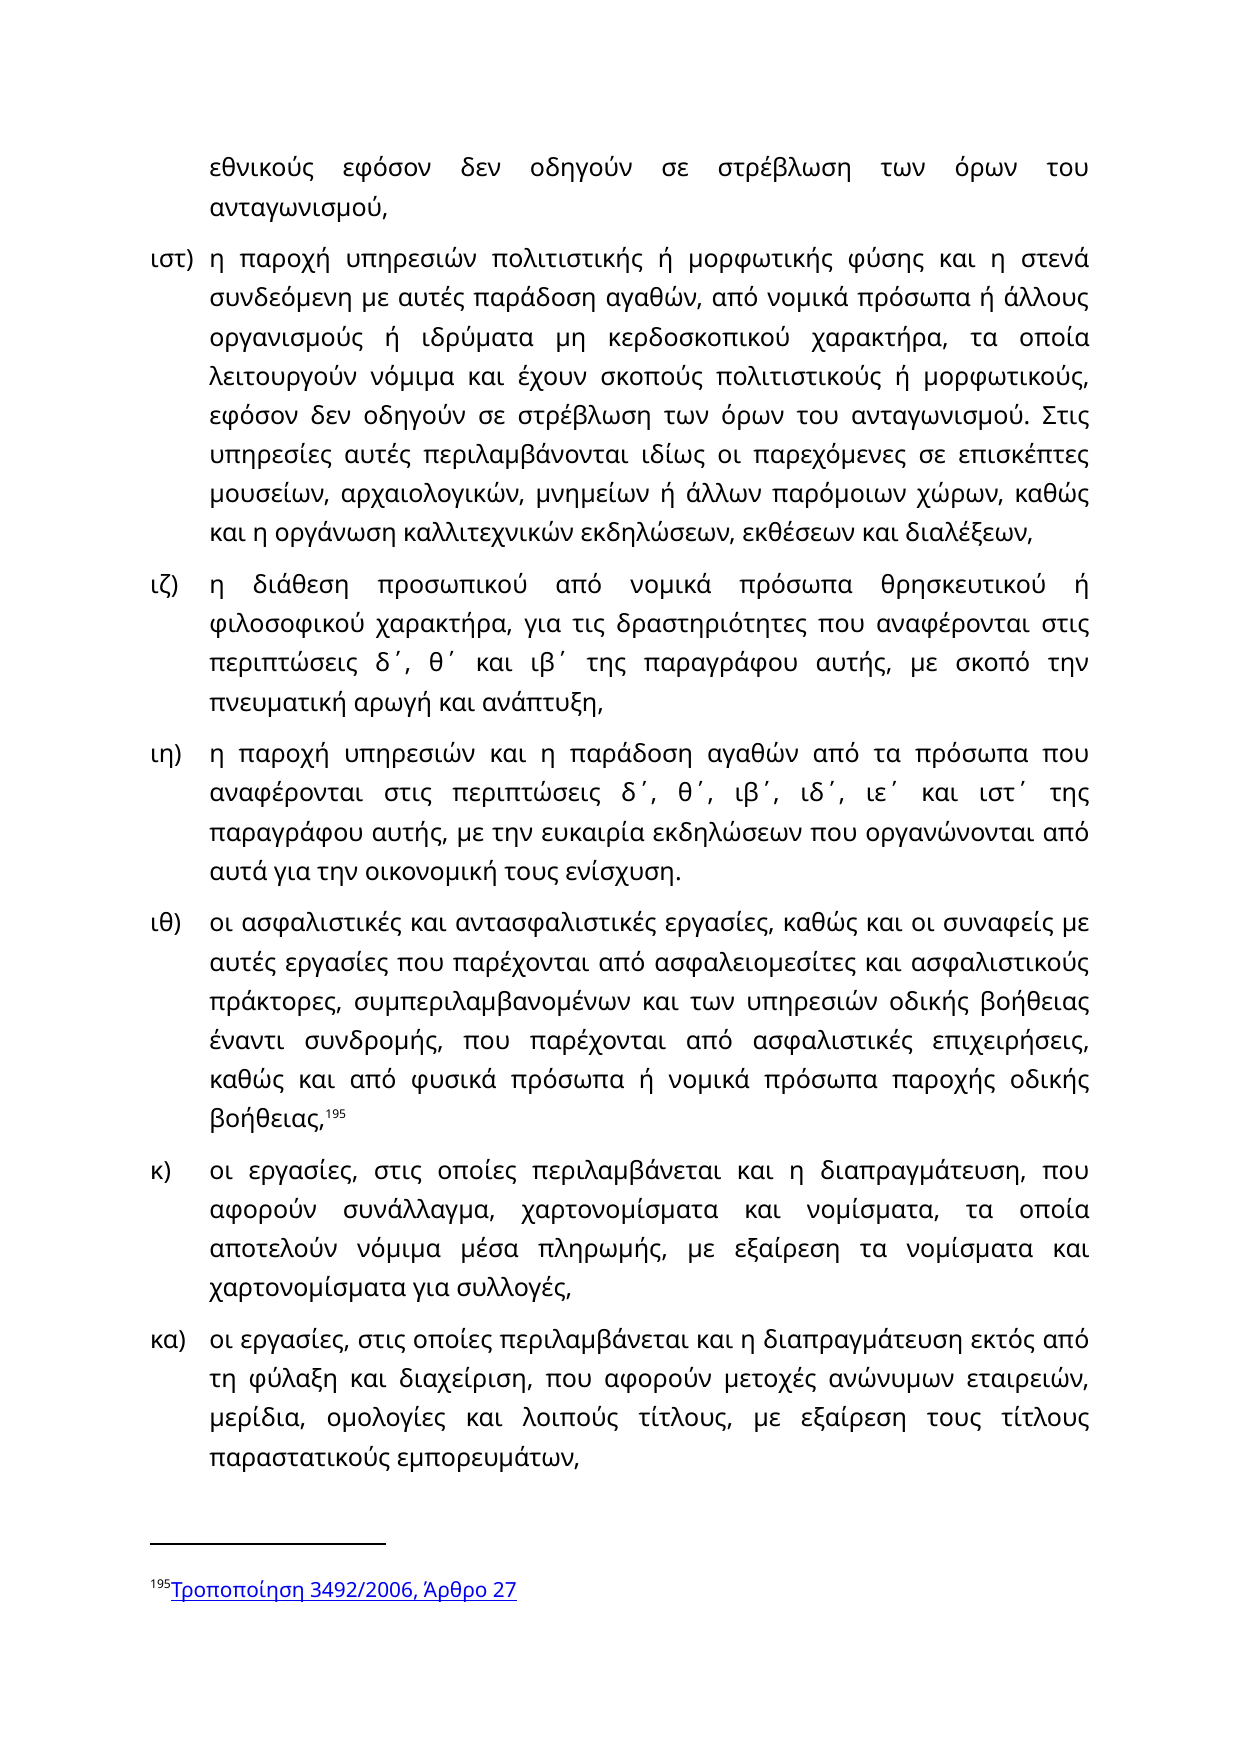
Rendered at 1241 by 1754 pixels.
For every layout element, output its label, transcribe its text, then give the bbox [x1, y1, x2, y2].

list κ) οι εργασίες, στις οποίες περιλαμβάνεται και η διαπραγμάτευση, που αφορούν συνάλλαγμα, χαρτονομίσματα και νομίσματα, τα οποία αποτελούν νόμιμα μέσα πληρωμής, με εξαίρεση τα νομίσματα και χαρτονομίσματα για συλλογές, [150, 1152, 1090, 1304]
list κα) οι εργασίες, στις οποίες περιλαμβάνεται και η διαπραγμάτευση εκτός από τη φύλαξη και διαχείριση, που αφορούν μετοχές ανώνυμων εταιρειών, μερίδια, ομολογίες και λοιπούς τίτλους, με εξαίρεση τους τίτλους παραστατικούς εμπορευμάτων, [150, 1322, 1090, 1473]
list ιθ) οι ασφαλιστικές και αντασφαλιστικές εργασίες, καθώς και οι συναφείς με αυτές εργασίες που παρέχονται από ασφαλειομεσίτες και ασφαλιστικούς πράκτορες, συμπεριλαμβανομένων και των υπηρεσιών οδικής βοήθειας έναντι συνδρομής, που παρέχονται από ασφαλιστικές επιχειρήσεις, καθώς και από φυσικά πρόσωπα ή νομικά πρόσωπα παροχής οδικής βοήθειας, [150, 905, 1090, 1135]
text Τροποποίηση 3492/2006, Άρθρο 27 [150, 1576, 1090, 1604]
list ιη) η παροχή υπηρεσιών και η παράδοση αγαθών από τα πρόσωπα που αναφέρονται στις περιπτώσεις δ΄, θ΄, ιβ΄, ιδ΄, ιε΄ και ιστ΄ της παραγράφου αυτής, με την ευκαιρία εκδηλώσεων που οργανώνονται από αυτά για την οικονομική τους ενίσχυση. [150, 736, 1090, 887]
list εθνικούς εφόσον δεν οδηγούν σε στρέβλωση των όρων του ανταγωνισμού, [150, 150, 1090, 223]
list ιστ) η παροχή υπηρεσιών πολιτιστικής ή μορφωτικής φύσης και η στενά συνδεόμενη με αυτές παράδοση αγαθών, από νομικά πρόσωπα ή άλλους οργανισμούς ή ιδρύματα μη κερδοσκοπικού χαρακτήρα, τα οποία λειτουργούν νόμιμα και έχουν σκοπούς πολιτιστικούς ή μορφωτικούς, εφόσον δεν οδηγούν σε στρέβλωση των όρων του ανταγωνισμού. Στις υπηρεσίες αυτές περιλαμβάνονται ιδίως οι παρεχόμενες σε επισκέπτες μουσείων, αρχαιολογικών, μνημείων ή άλλων παρόμοιων χώρων, καθώς και η οργάνωση καλλιτεχνικών εκδηλώσεων, εκθέσεων και διαλέξεων, [150, 241, 1090, 549]
list ιζ) η διάθεση προσωπικού από νομικά πρόσωπα θρησκευτικού ή φιλοσοφικού χαρακτήρα, για τις δραστηριότητες που αναφέρονται στις περιπτώσεις δ΄, θ΄ και ιβ΄ της παραγράφου αυτής, με σκοπό την πνευματική αρωγή και ανάπτυξη, [150, 567, 1090, 718]
